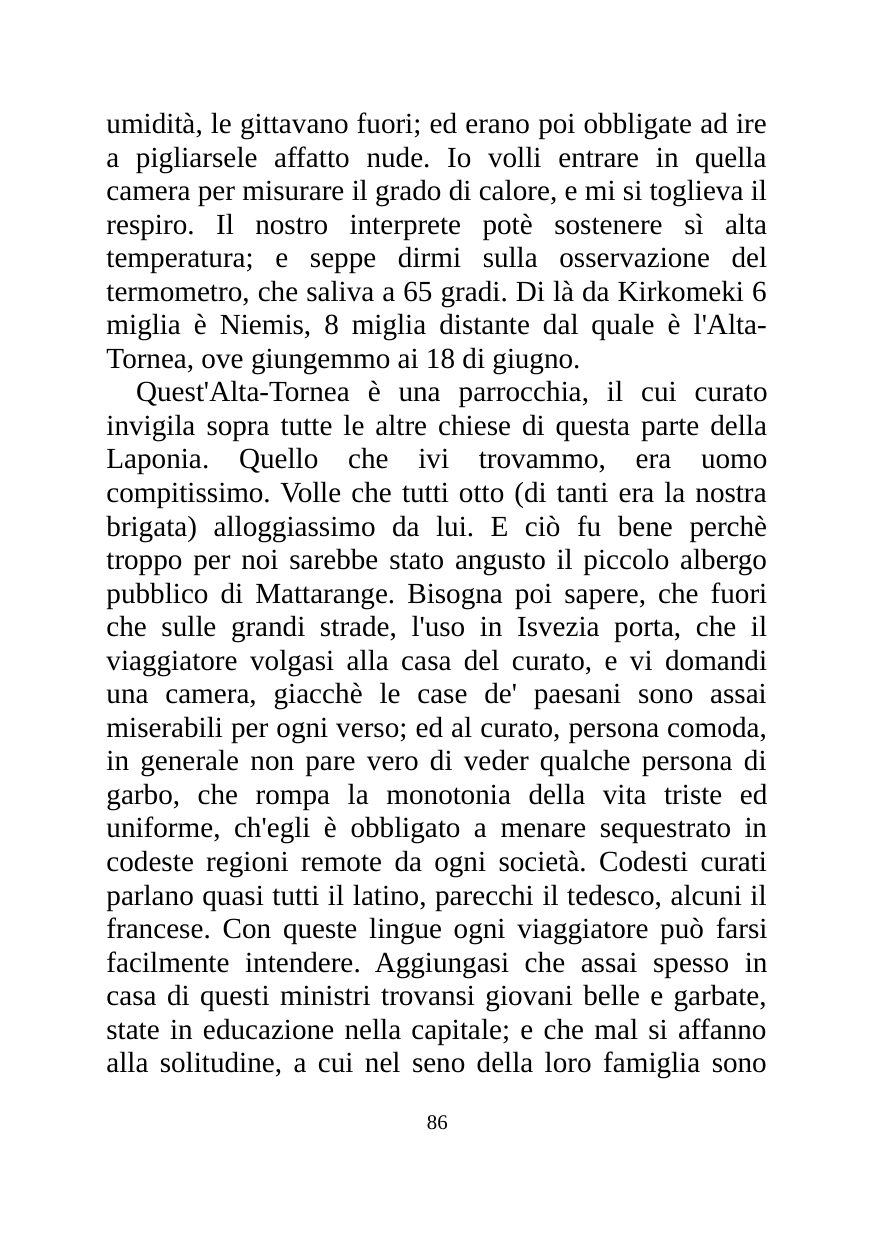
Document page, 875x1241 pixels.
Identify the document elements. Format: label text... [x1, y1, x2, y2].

text Quest'Alta-Tornea è una parrocchia, il cui curato invigila sopra tutte le altre chiese di questa parte della Laponia. Quello che ivi trovammo, era uomo compitissimo. Volle che tutti otto (di tanti era la nostra brigata) alloggiassimo da lui. E ciò fu bene perchè troppo per noi sarebbe stato angusto il piccolo albergo pubblico di Mattarange. Bisogna poi sapere, che fuori che sulle grandi strade, l'uso in Isvezia porta, che il viaggiatore volgasi alla casa del curato, e vi domandi una camera, giacchè le case de' paesani sono assai miserabili per ogni verso; ed al curato, persona comoda, in generale non pare vero di veder qualche persona di garbo, che rompa la monotonia della vita triste ed uniforme, ch'egli è obbligato a menare sequestrato in codeste regioni remote da ogni società. Codesti curati parlano quasi tutti il latino, parecchi il tedesco, alcuni il francese. Con queste lingue ogni viaggiatore può farsi facilmente intendere. Aggiungasi che assai spesso in casa di questi ministri trovansi giovani belle e garbate, state in educazione nella capitale; e che mal si affanno alla solitudine, a cui nel seno della loro famiglia sono [106, 374, 768, 1079]
text umidità, le gittavano fuori; ed erano poi obbligate ad ire a pigliarsele affatto nude. Io volli entrare in quella camera per misurare il grado di calore, e mi si toglieva il respiro. Il nostro interprete potè sostenere sì alta temperatura; e seppe dirmi sulla osservazione del termometro, che saliva a 65 gradi. Di là da Kirkomeki 6 miglia è Niemis, 8 miglia distante dal quale è l'Alta-Tornea, ove giungemmo ai 18 di giugno. [106, 106, 768, 374]
